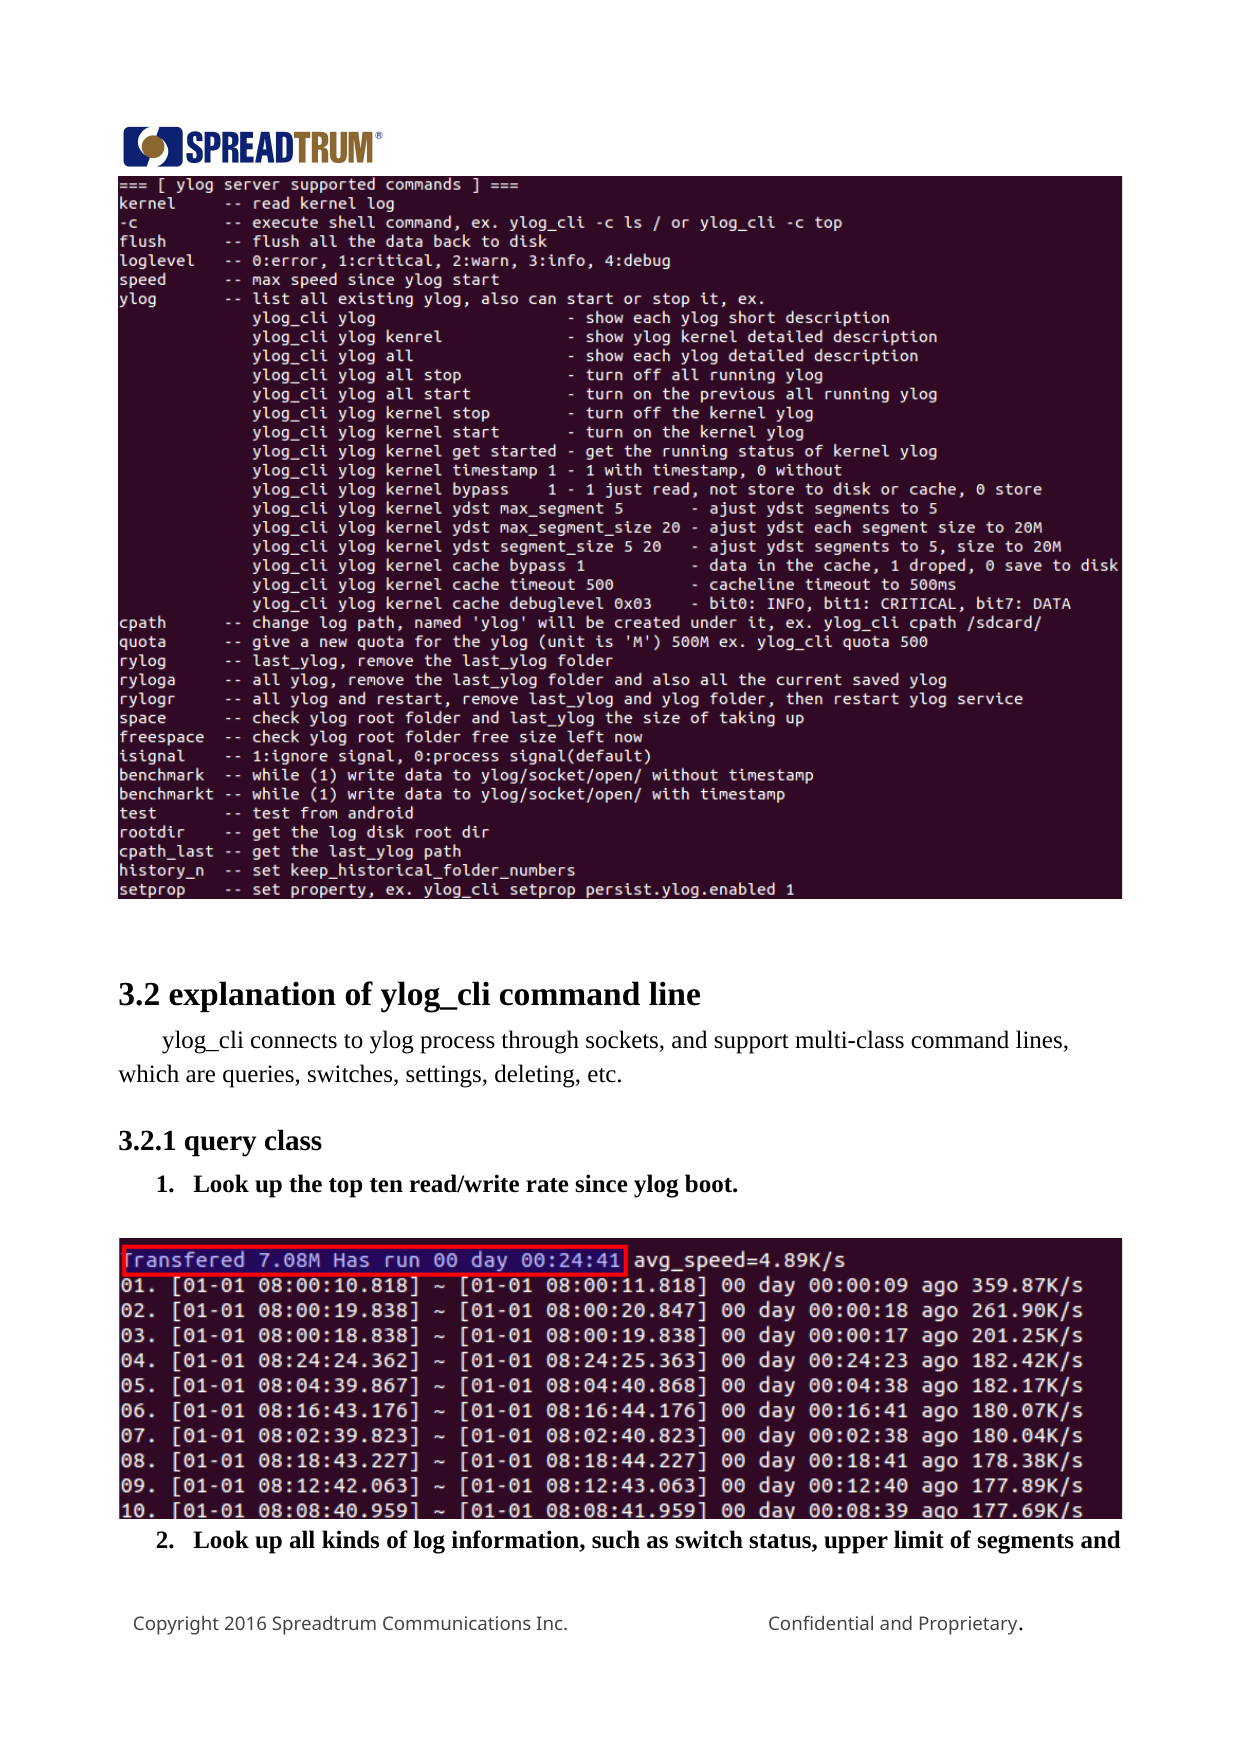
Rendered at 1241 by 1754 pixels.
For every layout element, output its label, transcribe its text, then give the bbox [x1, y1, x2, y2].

picture [118, 176, 1123, 899]
picture [118, 1238, 1123, 1519]
subtitle 3.2.1 query class [118, 1123, 1122, 1157]
list [156, 1218, 1122, 1238]
text ylog_cli connects to ylog process through sockets, and support multi-class command lines, which are queries, switches, settings, deleting, etc. [118, 1025, 1122, 1088]
subtitle 3.2 explanation of ylog_cli command line [118, 974, 1122, 1012]
list Look up the top ten read/write rate since ylog boot. [156, 1169, 1122, 1198]
list Look up all kinds of log information, such as switch status, upper limit of segments and [156, 1519, 1122, 1553]
picture [120, 123, 386, 168]
